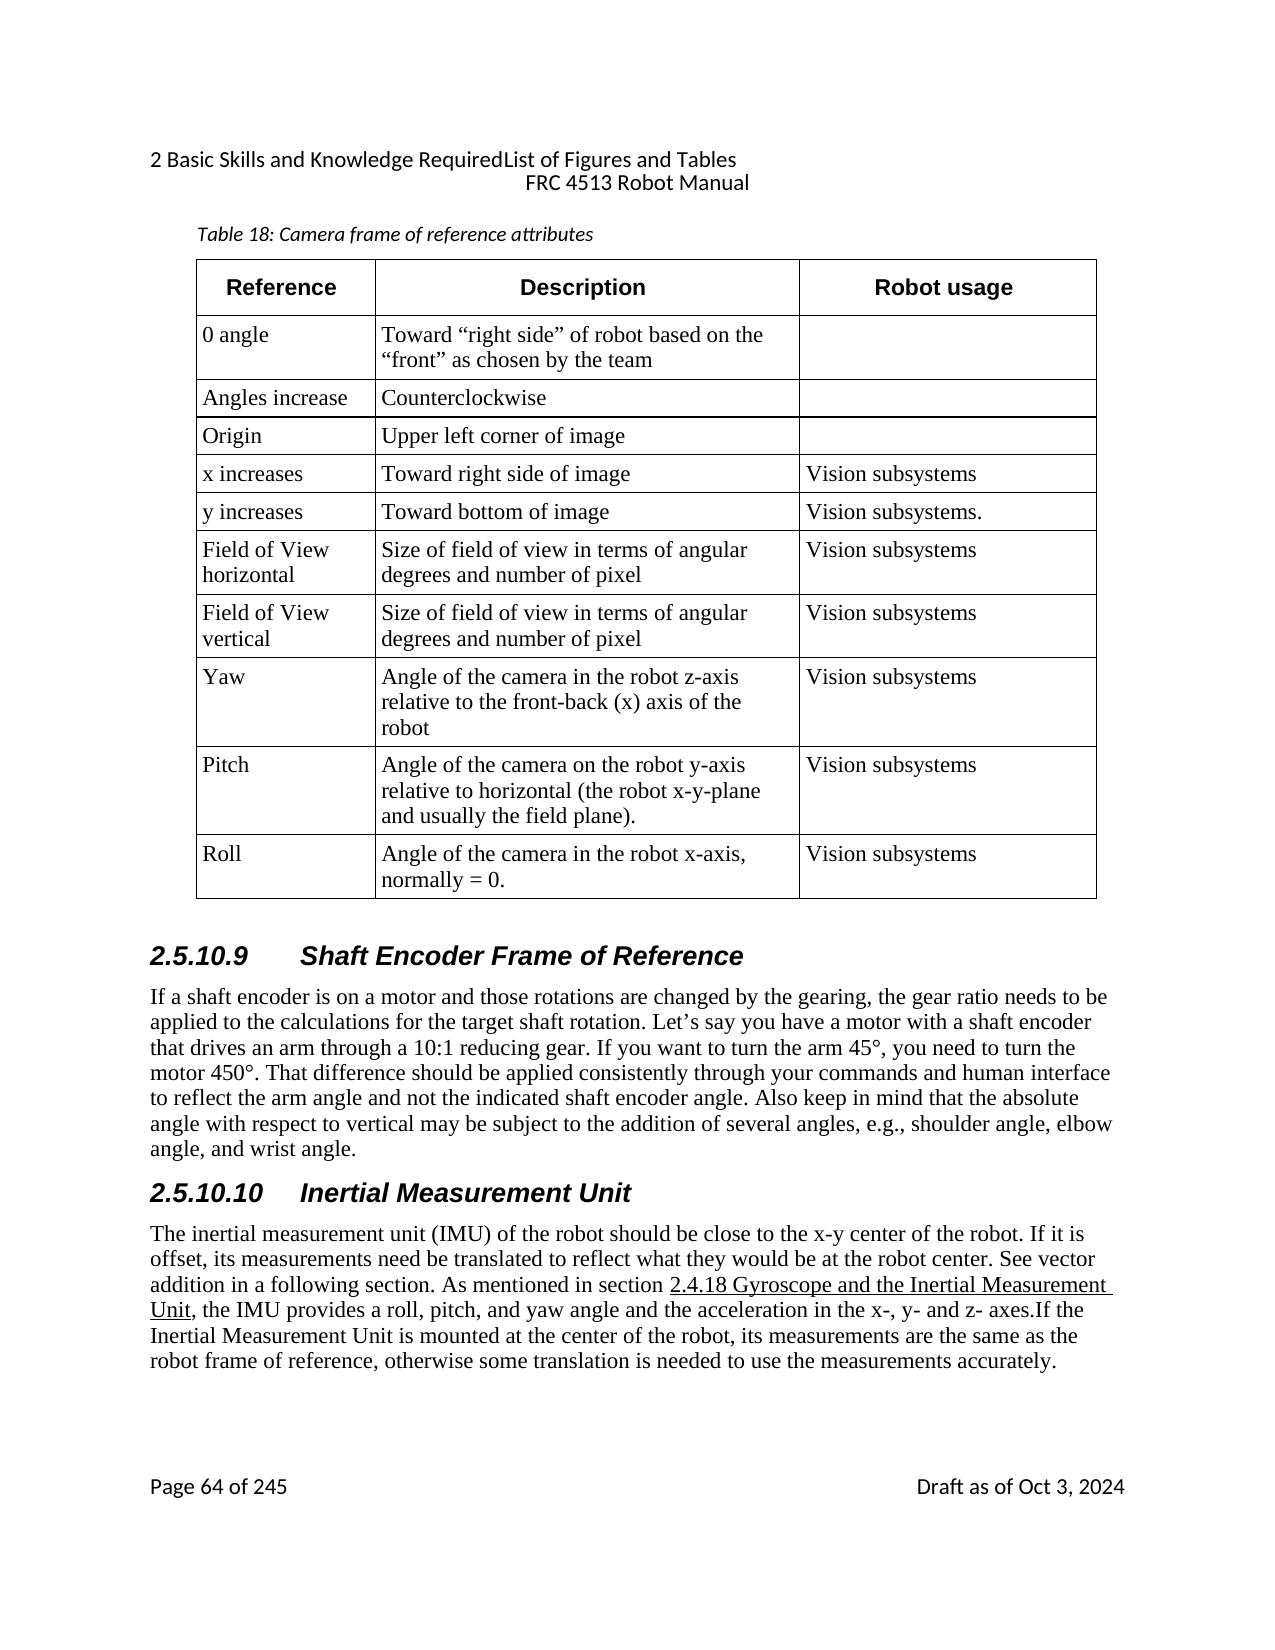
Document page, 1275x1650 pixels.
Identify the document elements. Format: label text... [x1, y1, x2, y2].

table_cell Vision subsystems [800, 531, 1096, 593]
table_cell Vision subsystems [800, 658, 1096, 746]
table_cell Yaw [197, 658, 375, 746]
table_cell Toward right side of image [376, 455, 799, 492]
table_header Reference [197, 260, 375, 315]
table_cell [800, 316, 1096, 378]
text Table 18: Camera frame of reference attributes [197, 226, 1125, 247]
text If a shaft encoder is on a motor and those rotations are changed by the gearing, the gear ratio needs to be applied to the calculations for the target shaft rotation. Let’s say you have a motor with a shaft encoder that drives an arm through a 10:1 reducing gear. If you want to turn the arm 45°, you need to turn the motor 450°. That difference should be applied consistently through your commands and human interface to reflect the arm angle and not the indicated shaft encoder angle. Also keep in mind that the absolute angle with respect to vertical may be subject to the addition of several angles, e.g., shoulder angle, elbow angle, and wrist angle. [150, 984, 1125, 1162]
table_cell Angles increase [197, 380, 375, 416]
table_cell Angle of the camera in the robot z-axis relative to the front-back (x) axis of the robot [376, 658, 799, 746]
table_cell Pitch [197, 747, 375, 834]
table_cell Field of View vertical [197, 595, 375, 657]
table_cell Size of field of view in terms of angular degrees and number of pixel [376, 531, 799, 593]
table_cell y increases [197, 493, 375, 530]
text The inertial measurement unit (IMU) of the robot should be close to the x-y center of the robot. If it is offset, its measurements need be translated to reflect what they would be at the robot center. See vector addition in a following section. As mentioned in section 2.4.18 Gyroscope and the Inertial Measurement Unit, the IMU provides a roll, pitch, and yaw angle and the acceleration in the x-, y- and z- axes.If the Inertial Measurement Unit is mounted at the center of the robot, its measurements are the same as the robot frame of reference, otherwise some translation is needed to use the measurements accurately. [150, 1221, 1125, 1373]
table_cell Origin [197, 418, 375, 454]
table_cell Vision subsystems [800, 747, 1096, 834]
table_cell Angle of the camera on the robot y-axis relative to horizontal (the robot x-y-plane and usually the field plane). [376, 747, 799, 834]
table_cell 0 angle [197, 316, 375, 378]
table_cell [800, 418, 1096, 454]
subtitle Inertial Measurement Unit [150, 1178, 1125, 1208]
table_cell [800, 380, 1096, 416]
table_cell x increases [197, 455, 375, 492]
table_cell Angle of the camera in the robot x-axis, normally = 0. [376, 835, 799, 898]
table_cell Counterclockwise [376, 380, 799, 416]
table_cell Vision subsystems [800, 595, 1096, 657]
table_cell Size of field of view in terms of angular degrees and number of pixel [376, 595, 799, 657]
table_header Robot usage [800, 260, 1096, 315]
table_cell Toward bottom of image [376, 493, 799, 530]
table_cell Roll [197, 835, 375, 898]
table_cell Upper left corner of image [376, 418, 799, 454]
table_cell Vision subsystems [800, 455, 1096, 492]
table_cell Toward “right side” of robot based on the “front” as chosen by the team [376, 316, 799, 378]
table_cell Vision subsystems [800, 835, 1096, 898]
table_header Description [376, 260, 799, 315]
table_cell Field of View horizontal [197, 531, 375, 593]
subtitle Shaft Encoder Frame of Reference [150, 941, 1125, 971]
table_cell Vision subsystems. [800, 493, 1096, 530]
